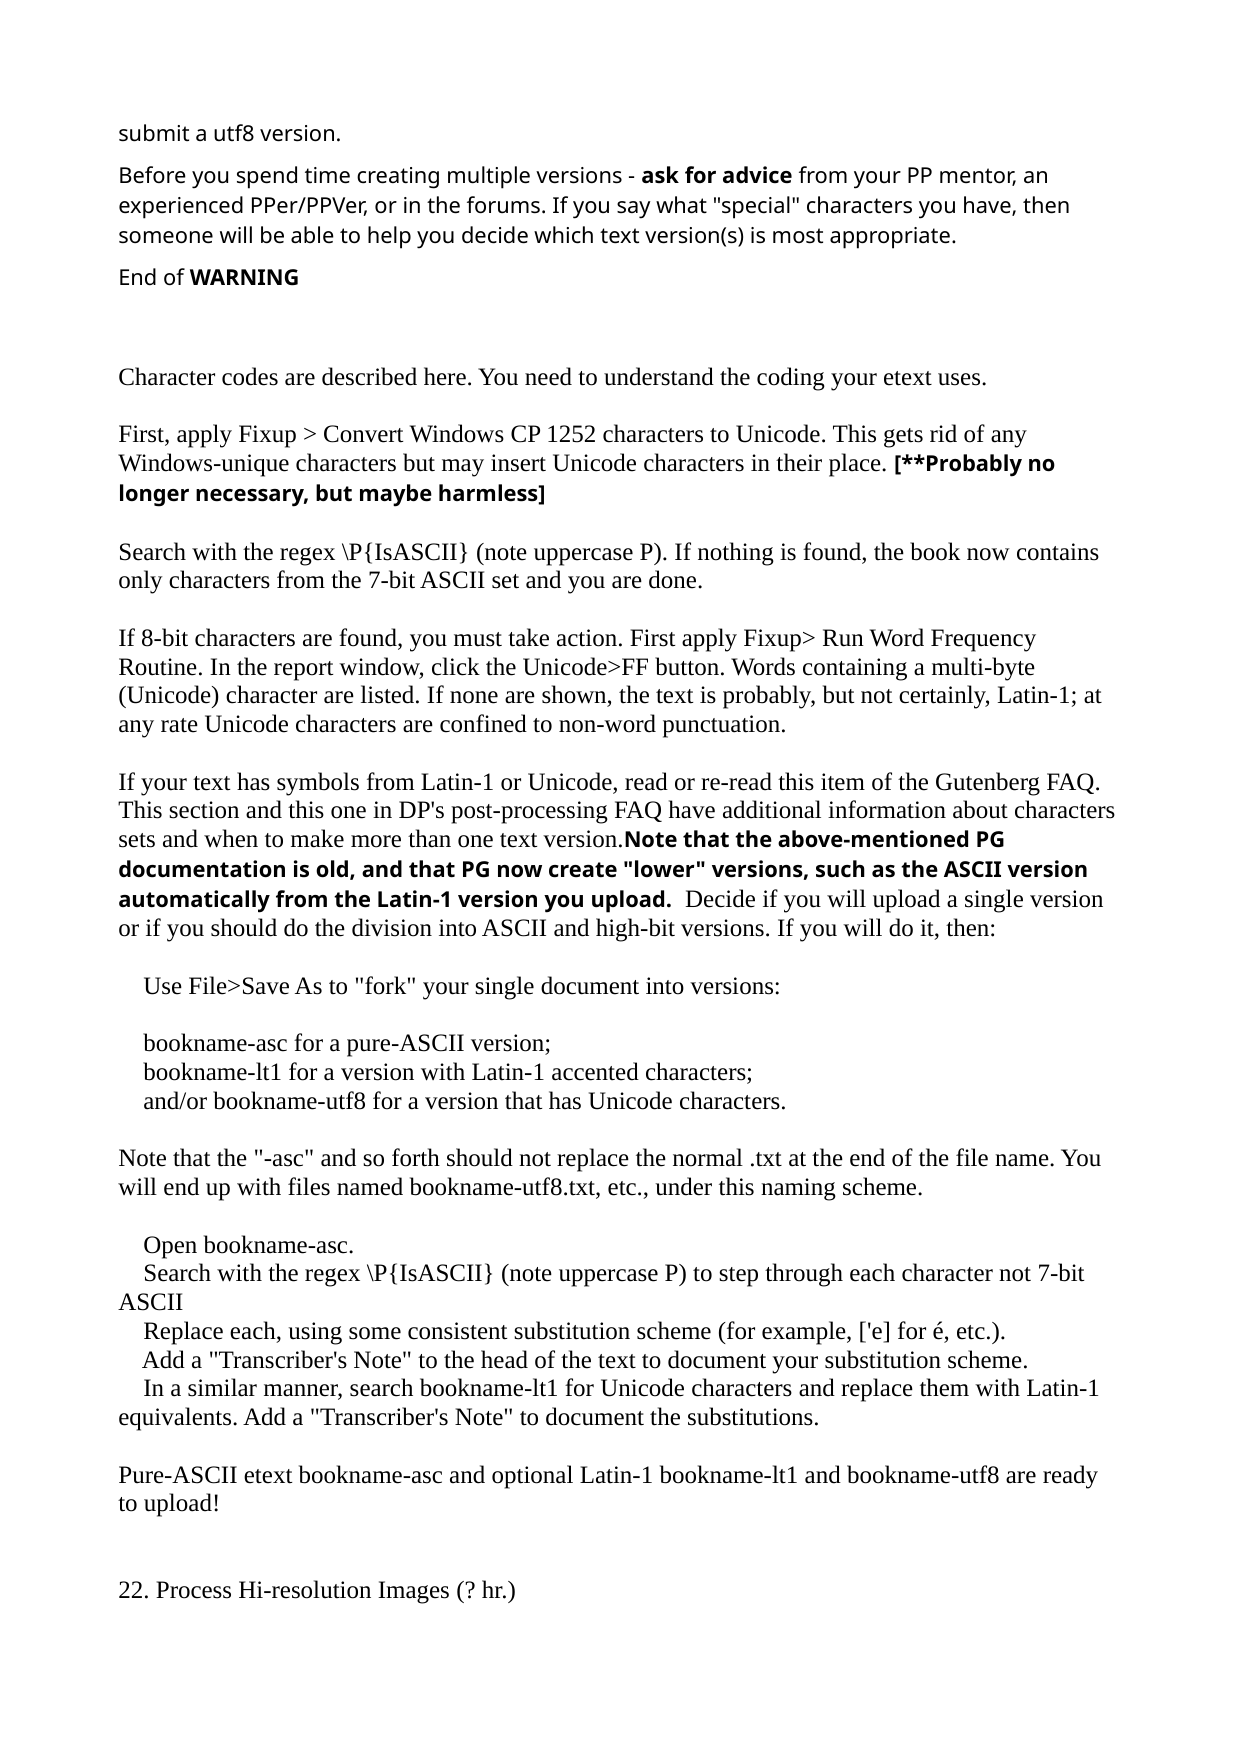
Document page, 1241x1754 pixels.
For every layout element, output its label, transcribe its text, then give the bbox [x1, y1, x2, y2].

text Replace each, using some consistent substitution scheme (for example, ['e] for é, etc.). [118, 1316, 1122, 1345]
text If 8-bit characters are found, you must take action. First apply Fixup> Run Word Frequency Routine. In the report window, click the Unicode>FF button. Words containing a multi-byte (Unicode) character are listed. If none are shown, the text is probably, but not certainly, Latin-1; at any rate Unicode characters are confined to non-word punctuation. [118, 623, 1122, 738]
text In a similar manner, search bookname-lt1 for Unicode characters and replace them with Latin-1 equivalents. Add a "Transcriber's Note" to document the substitutions. [118, 1373, 1122, 1431]
text Search with the regex \P{IsASCII} (note uppercase P). If nothing is found, the book now contains only characters from the 7-bit ASCII set and you are done. [118, 537, 1122, 594]
text submit a utf8 version. [118, 118, 1122, 148]
text Pure-ASCII etext bookname-asc and optional Latin-1 bookname-lt1 and bookname-utf8 are ready to upload! [118, 1460, 1122, 1517]
text Add a "Transcriber's Note" to the head of the text to document your substitution scheme. [118, 1345, 1122, 1373]
text First, apply Fixup > Convert Windows CP 1252 characters to Unicode. This gets rid of any Windows-unique characters but may insert Unicode characters in their place. [**Probably no longer necessary, but maybe harmless] [118, 419, 1122, 508]
text and/or bookname-utf8 for a version that has Unicode characters. [118, 1086, 1122, 1115]
text Search with the regex \P{IsASCII} (note uppercase P) to step through each character not 7-bit ASCII [118, 1258, 1122, 1316]
text bookname-lt1 for a version with Latin-1 accented characters; [118, 1057, 1122, 1086]
text bookname-asc for a pure-ASCII version; [118, 1028, 1122, 1057]
text Character codes are described here. You need to understand the coding your etext uses. [118, 362, 1122, 391]
text Before you spend time creating multiple versions - ask for advice from your PP mentor, an experienced PPer/PPVer, or in the forums. If you say what "special" characters you have, then someone will be able to help you decide which text version(s) is most appropriate. [118, 160, 1122, 250]
text Use File>Save As to "fork" your single document into versions: [118, 971, 1122, 1000]
text Note that the "-asc" and so forth should not replace the normal .txt at the end of the file name. You will end up with files named bookname-utf8.txt, etc., under this naming scheme. [118, 1143, 1122, 1201]
text End of WARNING [118, 262, 1122, 292]
text Open bookname-asc. [118, 1230, 1122, 1258]
text If your text has symbols from Latin-1 or Unicode, read or re-read this item of the Gutenberg FAQ. This section and this one in DP's post-processing FAQ have additional information about characters sets and when to make more than one text version.Note that the above-mentioned PG documentation is old, and that PG now create "lower" versions, such as the ASCII version automatically from the Latin-1 version you upload. Decide if you will upload a single version or if you should do the division into ASCII and high-bit versions. If you will do it, then: [118, 767, 1122, 942]
text 22. Process Hi-resolution Images (? hr.) [118, 1575, 1122, 1603]
